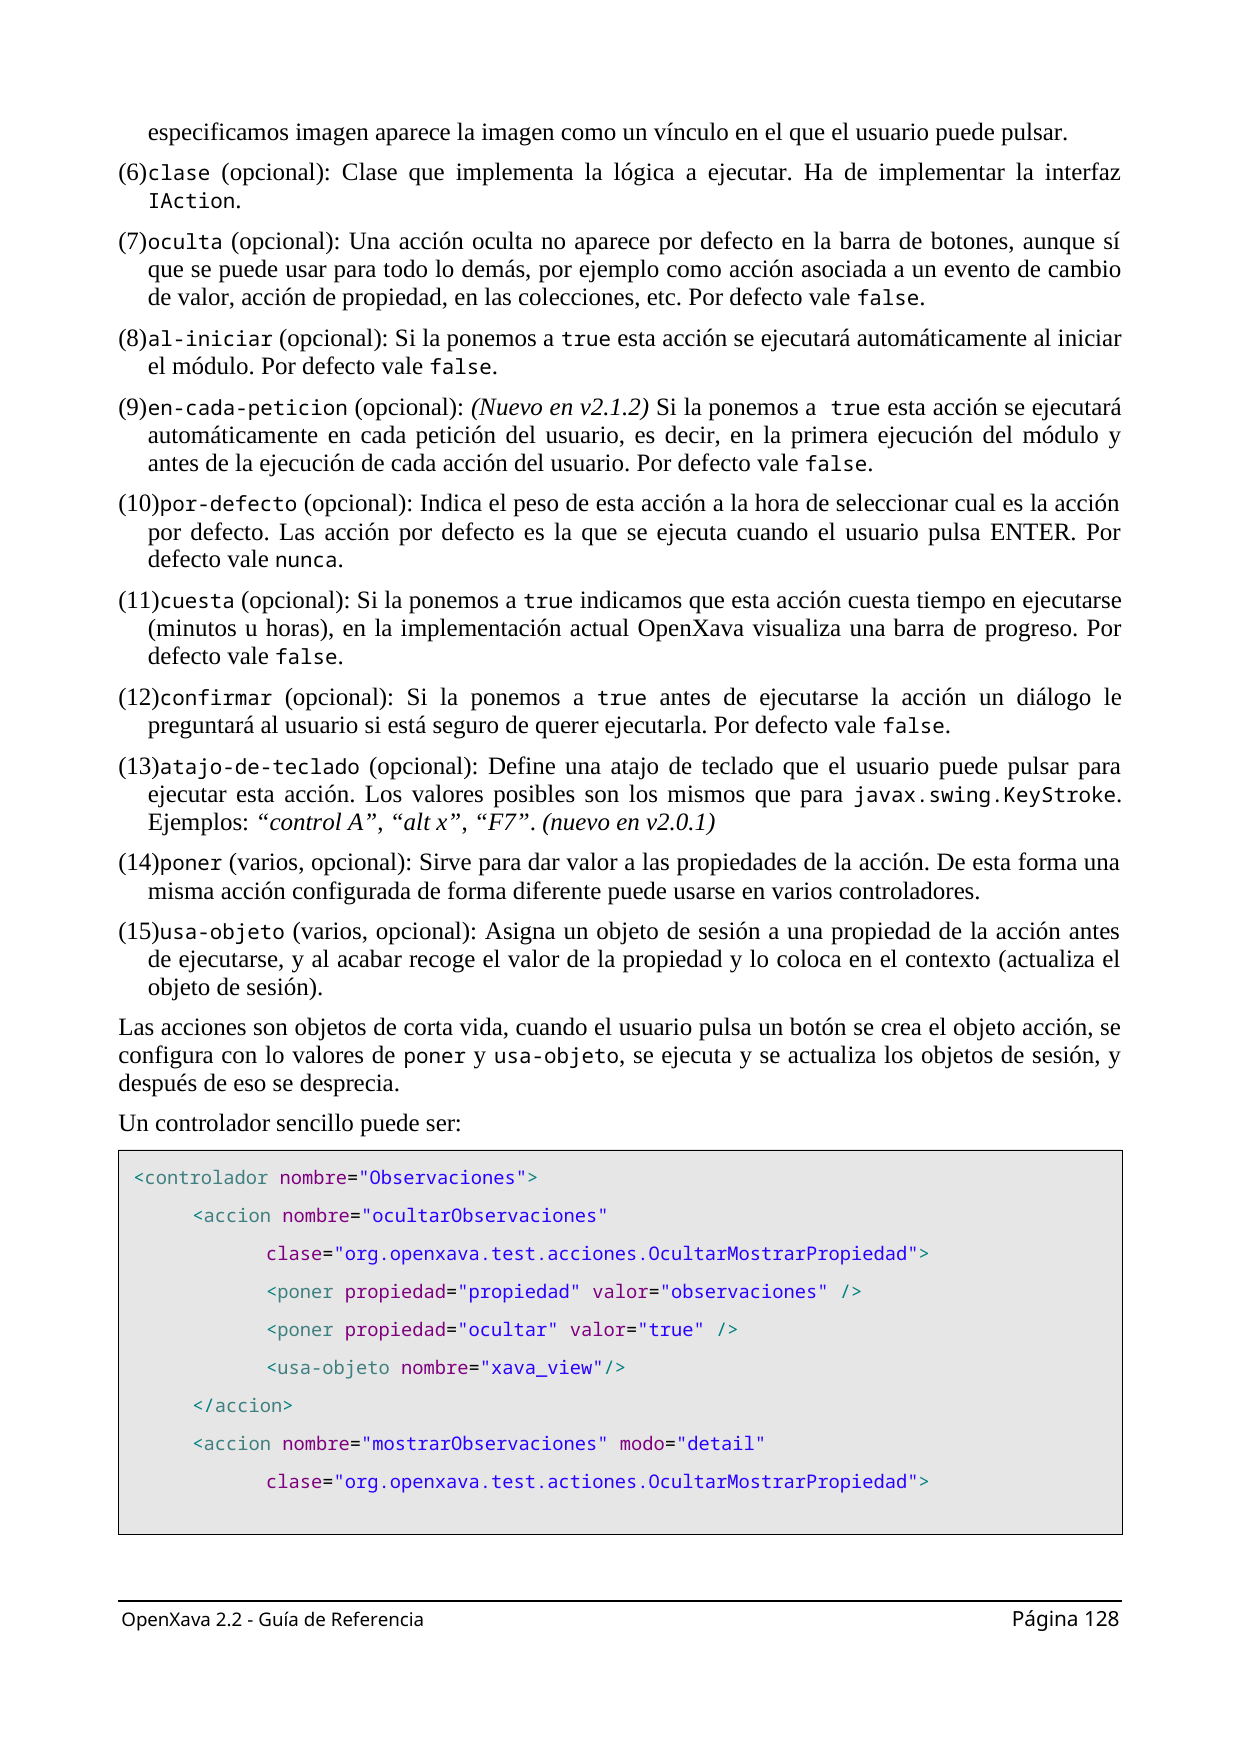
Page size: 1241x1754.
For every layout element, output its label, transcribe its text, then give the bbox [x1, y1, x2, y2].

list usa-objeto (varios, opcional): Asigna un objeto de sesión a una propiedad de la acción antes de ejecutarse, y al acabar recoge el valor de la propiedad y lo coloca en el contexto (actualiza el objeto de sesión). [118, 917, 1122, 1001]
text clase="org.openxava.test.actiones.OcultarMostrarPropiedad"> [119, 1454, 1122, 1534]
list confirmar (opcional): Si la ponemos a true antes de ejecutarse la acción un diálogo le preguntará al usuario si está seguro de querer ejecutarla. Por defecto vale false. [118, 683, 1122, 739]
list atajo-de-teclado (opcional): Define una atajo de teclado que el usuario puede pulsar para ejecutar esta acción. Los valores posibles son los mismos que para javax.swing.KeyStroke. Ejemplos: “control A”, “alt x”, “F7”. (nuevo en v2.0.1) [118, 752, 1122, 836]
list clase (opcional): Clase que implementa la lógica a ejecutar. Ha de implementar la interfaz IAction. [118, 158, 1122, 215]
text Un controlador sencillo puede ser: [118, 1109, 1122, 1137]
list cuesta (opcional): Si la ponemos a true indicamos que esta acción cuesta tiempo en ejecutarse (minutos u horas), en la implementación actual OpenXava visualiza una barra de progreso. Por defecto vale false. [118, 586, 1122, 670]
text <accion nombre="ocultarObservaciones" [119, 1187, 1122, 1226]
text Las acciones son objetos de corta vida, cuando el usuario pulsa un botón se crea el objeto acción, se configura con lo valores de poner y usa-objeto, se ejecuta y se actualiza los objetos de sesión, y después de eso se desprecia. [118, 1013, 1122, 1097]
text <accion nombre="mostrarObservaciones" modo="detail" [119, 1416, 1122, 1454]
list al-iniciar (opcional): Si la ponemos a true esta acción se ejecutará automáticamente al iniciar el módulo. Por defecto vale false. [118, 324, 1122, 380]
list por-defecto (opcional): Indica el peso de esta acción a la hora de seleccionar cual es la acción por defecto. Las acción por defecto es la que se ejecuta cuando el usuario pulsa ENTER. Por defecto vale nunca. [118, 489, 1122, 574]
list poner (varios, opcional): Sirve para dar valor a las propiedades de la acción. De esta forma una misma acción configurada de forma diferente puede usarse en varios controladores. [118, 848, 1122, 904]
list especificamos imagen aparece la imagen como un vínculo en el que el usuario puede pulsar. [118, 118, 1122, 146]
text </accion> [119, 1378, 1122, 1416]
text <controlador nombre="Observaciones"> [119, 1151, 1122, 1187]
text clase="org.openxava.test.acciones.OcultarMostrarPropiedad"> [119, 1226, 1122, 1263]
list en-cada-peticion (opcional): (Nuevo en v2.1.2) Si la ponemos a true esta acción se ejecutará automáticamente en cada petición del usuario, es decir, en la primera ejecución del módulo y antes de la ejecución de cada acción del usuario. Por defecto vale false. [118, 393, 1122, 477]
text <poner propiedad="propiedad" valor="observaciones" /> [119, 1263, 1122, 1302]
text <usa-objeto nombre="xava_view"/> [119, 1339, 1122, 1378]
list oculta (opcional): Una acción oculta no aparece por defecto en la barra de botones, aunque sí que se puede usar para todo lo demás, por ejemplo como acción asociada a un evento de cambio de valor, acción de propiedad, en las colecciones, etc. Por defecto vale false. [118, 227, 1122, 311]
text <poner propiedad="ocultar" valor="true" /> [119, 1302, 1122, 1339]
